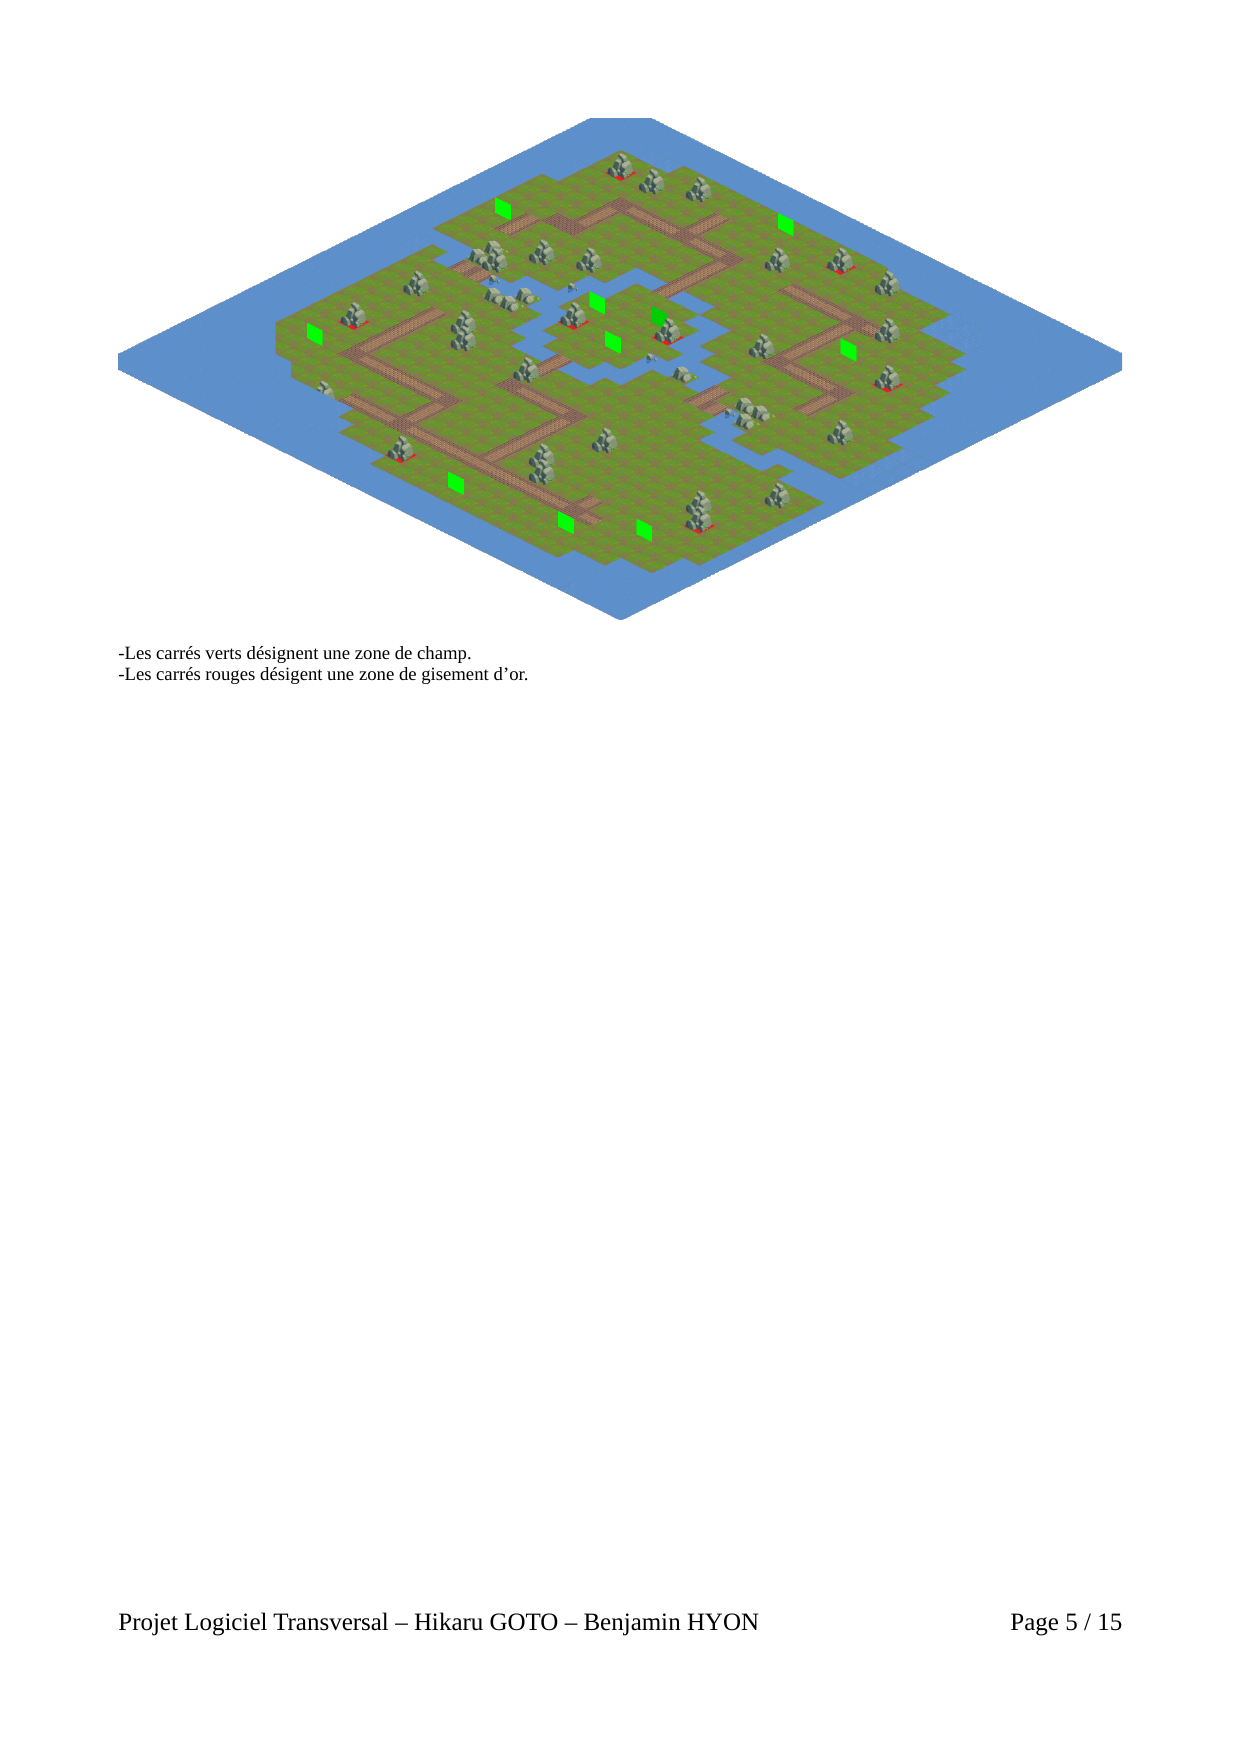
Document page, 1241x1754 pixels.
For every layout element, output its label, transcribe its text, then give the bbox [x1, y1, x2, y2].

text -Les carrés rouges désigent une zone de gisement d’or. [118, 663, 1122, 685]
picture [118, 118, 1123, 620]
text -Les carrés verts désignent une zone de champ. [118, 642, 1122, 663]
